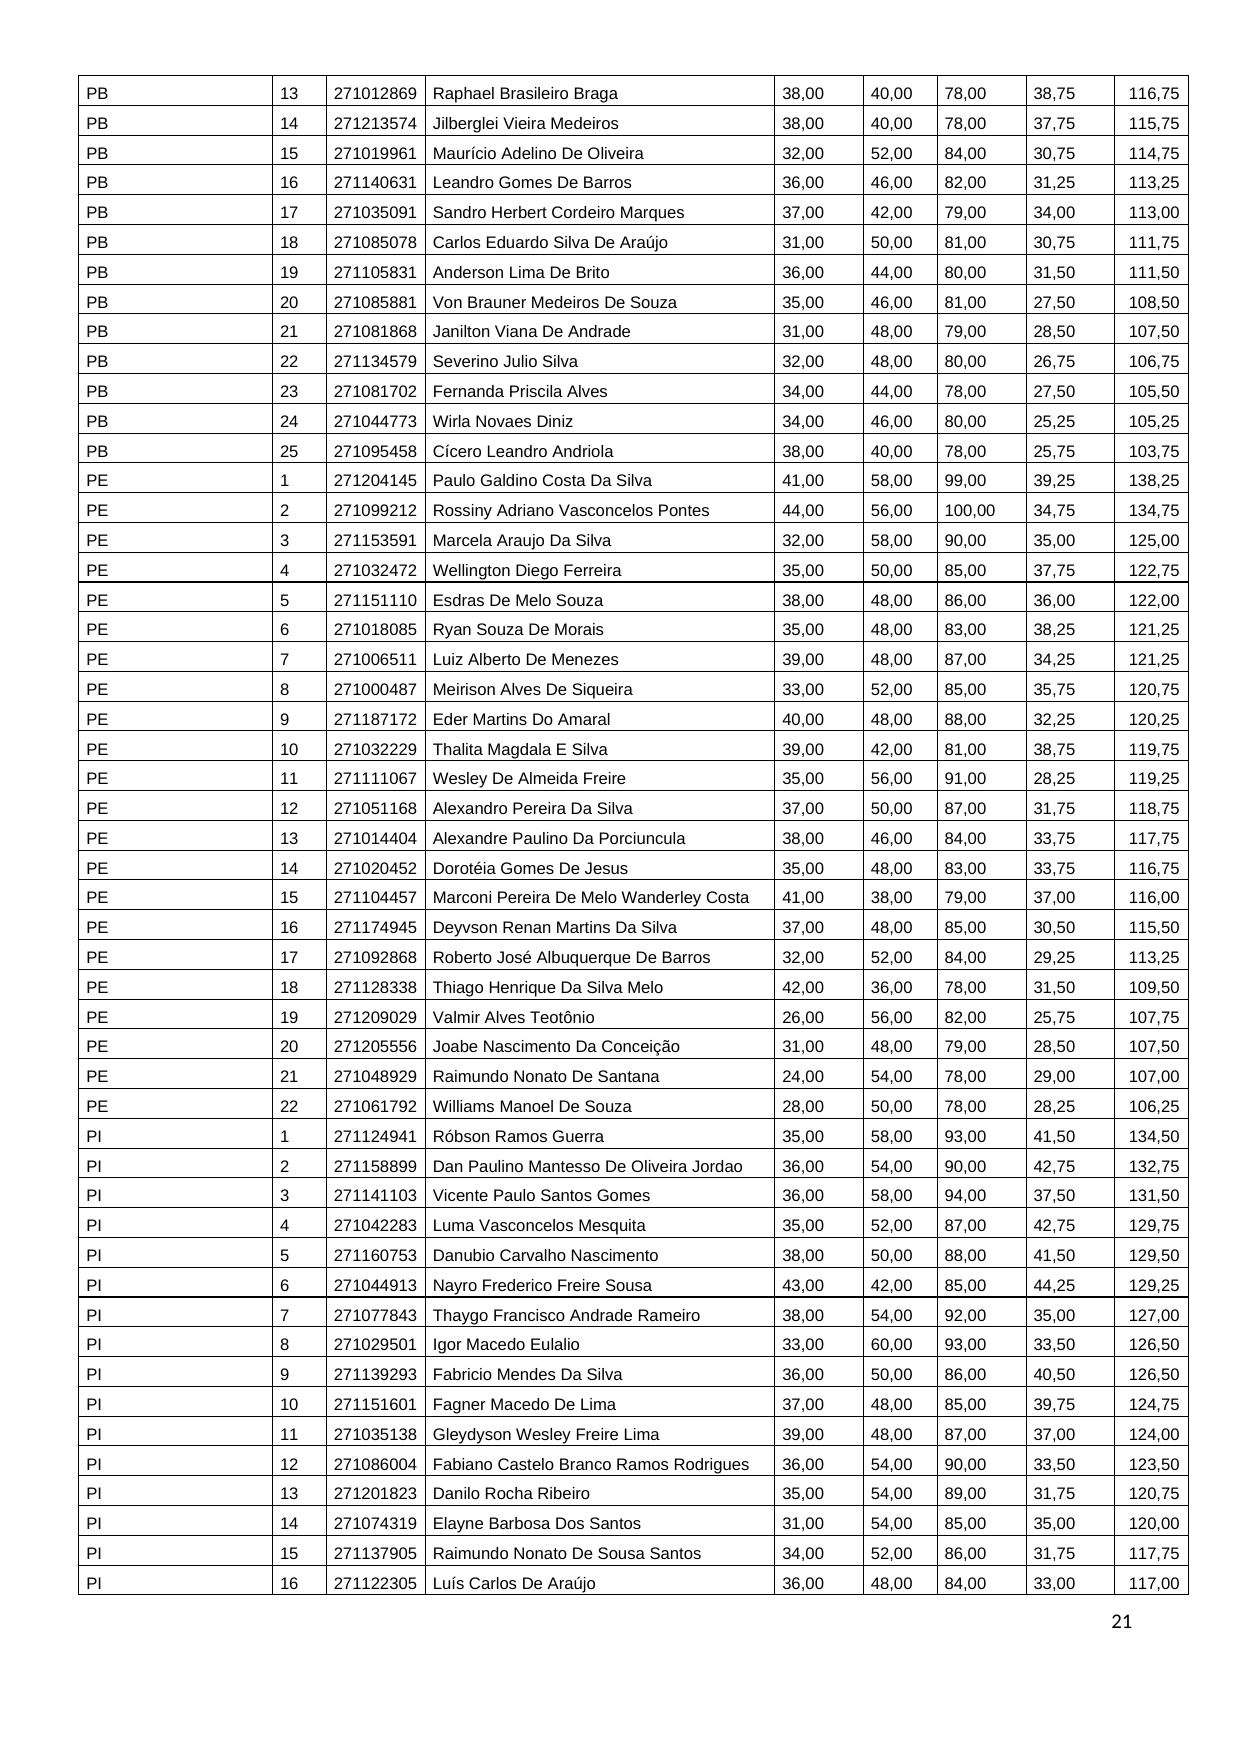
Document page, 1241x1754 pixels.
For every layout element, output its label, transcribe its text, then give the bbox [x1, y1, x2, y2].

table_cell 119,75 [1115, 731, 1188, 760]
table_cell Luma Vasconcelos Mesquita [426, 1208, 774, 1237]
table_cell 35,00 [775, 612, 863, 641]
table_cell 111,75 [1115, 225, 1188, 254]
table_cell 113,25 [1115, 940, 1188, 969]
table_cell PB [79, 106, 272, 134]
table_cell PI [79, 1327, 272, 1356]
table_cell PE [79, 910, 272, 939]
table_cell PE [79, 791, 272, 820]
table_cell 34,25 [1027, 642, 1114, 671]
table_cell 7 [273, 1298, 326, 1326]
table_cell 16 [273, 910, 326, 939]
table_cell 27,50 [1027, 374, 1114, 403]
table_cell Wellington Diego Ferreira [426, 553, 774, 581]
table_cell PI [79, 1357, 272, 1386]
table_cell 85,00 [938, 1506, 1026, 1535]
table_cell PE [79, 553, 272, 581]
table_cell 42,75 [1027, 1149, 1114, 1177]
table_cell 35,00 [1027, 1506, 1114, 1535]
table_cell 78,00 [938, 1089, 1026, 1118]
table_cell 271151601 [327, 1387, 425, 1416]
table_cell 30,75 [1027, 225, 1114, 254]
table_cell 11 [273, 761, 326, 790]
table_cell 58,00 [864, 523, 937, 552]
table_cell PE [79, 702, 272, 730]
table_cell 117,75 [1115, 821, 1188, 849]
table_cell 35,00 [1027, 1298, 1114, 1326]
table_cell 271139293 [327, 1357, 425, 1386]
table_cell 271081702 [327, 374, 425, 403]
table_cell 116,75 [1115, 76, 1188, 105]
table_cell PE [79, 761, 272, 790]
table_cell 271019961 [327, 136, 425, 164]
table_cell 271044773 [327, 404, 425, 432]
table_cell 18 [273, 970, 326, 998]
table_cell 42,75 [1027, 1208, 1114, 1237]
table_cell PI [79, 1536, 272, 1564]
table_cell 33,50 [1027, 1446, 1114, 1475]
table_cell PB [79, 225, 272, 254]
table_cell Gleydyson Wesley Freire Lima [426, 1417, 774, 1445]
table_cell PE [79, 612, 272, 641]
table_cell PB [79, 314, 272, 343]
table_cell 114,75 [1115, 136, 1188, 164]
table_cell Leandro Gomes De Barros [426, 165, 774, 194]
table_cell 56,00 [864, 493, 937, 522]
table_cell 92,00 [938, 1298, 1026, 1326]
table_cell 78,00 [938, 970, 1026, 998]
table_cell 100,00 [938, 493, 1026, 522]
table_cell 86,00 [938, 583, 1026, 611]
table_cell 84,00 [938, 940, 1026, 969]
table_cell 40,50 [1027, 1357, 1114, 1386]
table_cell 131,50 [1115, 1178, 1188, 1207]
table_cell 107,00 [1115, 1059, 1188, 1088]
table_cell Marconi Pereira De Melo Wanderley Costa [426, 880, 774, 909]
table_cell 271077843 [327, 1298, 425, 1326]
table_cell 31,00 [775, 314, 863, 343]
table_cell 81,00 [938, 731, 1026, 760]
table_cell 38,00 [775, 1238, 863, 1267]
table_cell Ryan Souza De Morais [426, 612, 774, 641]
table_cell 31,75 [1027, 791, 1114, 820]
table_cell 271201823 [327, 1476, 425, 1505]
table_cell 11 [273, 1417, 326, 1445]
table_cell 122,00 [1115, 583, 1188, 611]
table_cell 107,50 [1115, 1029, 1188, 1058]
table_cell 12 [273, 1446, 326, 1475]
table_cell 31,25 [1027, 165, 1114, 194]
table_cell 48,00 [864, 642, 937, 671]
table_cell 85,00 [938, 1268, 1026, 1296]
table_cell PE [79, 851, 272, 879]
table_cell 271085078 [327, 225, 425, 254]
table_cell 52,00 [864, 1536, 937, 1564]
table_cell Jilberglei Vieira Medeiros [426, 106, 774, 134]
table_cell PE [79, 731, 272, 760]
table_cell 38,25 [1027, 612, 1114, 641]
table_cell Vicente Paulo Santos Gomes [426, 1178, 774, 1207]
table_cell 44,25 [1027, 1268, 1114, 1296]
table_cell 88,00 [938, 702, 1026, 730]
table_cell 78,00 [938, 106, 1026, 134]
table_cell 28,50 [1027, 314, 1114, 343]
table_cell 21 [273, 1059, 326, 1088]
table_cell PE [79, 1000, 272, 1028]
table_cell 105,25 [1115, 404, 1188, 432]
table_cell 78,00 [938, 76, 1026, 105]
table_cell 126,50 [1115, 1327, 1188, 1356]
table_cell 38,00 [775, 1298, 863, 1326]
table_cell 48,00 [864, 612, 937, 641]
table_cell 40,00 [864, 434, 937, 462]
table_cell 271035138 [327, 1417, 425, 1445]
table_cell 43,00 [775, 1268, 863, 1296]
table_cell 115,75 [1115, 106, 1188, 134]
table_cell Raphael Brasileiro Braga [426, 76, 774, 105]
table_cell 60,00 [864, 1327, 937, 1356]
table_cell 271209029 [327, 1000, 425, 1028]
table_cell 38,00 [775, 583, 863, 611]
table_cell 80,00 [938, 404, 1026, 432]
table_cell 38,00 [775, 434, 863, 462]
table_cell 30,75 [1027, 136, 1114, 164]
table_cell PB [79, 136, 272, 164]
table_cell 48,00 [864, 1029, 937, 1058]
table_cell PI [79, 1387, 272, 1416]
table_cell 36,00 [864, 970, 937, 998]
table_cell 37,00 [775, 910, 863, 939]
table_cell 54,00 [864, 1506, 937, 1535]
table_cell 36,00 [775, 1178, 863, 1207]
table_cell 39,00 [775, 1417, 863, 1445]
table_cell 36,00 [775, 165, 863, 194]
table_cell PE [79, 821, 272, 849]
table_cell Fagner Macedo De Lima [426, 1387, 774, 1416]
table_cell 271081868 [327, 314, 425, 343]
table_cell 271122305 [327, 1566, 425, 1594]
table_cell 84,00 [938, 1566, 1026, 1594]
table_cell 41,00 [775, 463, 863, 492]
table_cell PE [79, 1059, 272, 1088]
table_cell PE [79, 583, 272, 611]
table_cell 40,00 [864, 76, 937, 105]
table_cell 124,75 [1115, 1387, 1188, 1416]
table_cell 109,50 [1115, 970, 1188, 998]
table_cell PI [79, 1566, 272, 1594]
table_cell PB [79, 255, 272, 283]
table_cell 87,00 [938, 1208, 1026, 1237]
table_cell 19 [273, 1000, 326, 1028]
table_cell 30,50 [1027, 910, 1114, 939]
table_cell 121,25 [1115, 642, 1188, 671]
table_cell 271140631 [327, 165, 425, 194]
table_cell 129,50 [1115, 1238, 1188, 1267]
table_cell Joabe Nascimento Da Conceição [426, 1029, 774, 1058]
table_cell 120,00 [1115, 1506, 1188, 1535]
table_cell 46,00 [864, 821, 937, 849]
table_cell 121,25 [1115, 612, 1188, 641]
table_cell 48,00 [864, 344, 937, 373]
table_cell 83,00 [938, 851, 1026, 879]
table_cell 271128338 [327, 970, 425, 998]
table_cell 35,00 [775, 1476, 863, 1505]
table_cell 107,50 [1115, 314, 1188, 343]
table_cell 28,00 [775, 1089, 863, 1118]
table_cell PE [79, 523, 272, 552]
table_cell 36,00 [775, 1357, 863, 1386]
table_cell Dan Paulino Mantesso De Oliveira Jordao [426, 1149, 774, 1177]
table_cell PB [79, 344, 272, 373]
table_cell Nayro Frederico Freire Sousa [426, 1268, 774, 1296]
table_cell 31,75 [1027, 1536, 1114, 1564]
table_cell 271141103 [327, 1178, 425, 1207]
table_cell Danilo Rocha Ribeiro [426, 1476, 774, 1505]
table_cell 10 [273, 731, 326, 760]
table_cell 124,00 [1115, 1417, 1188, 1445]
table_cell 22 [273, 1089, 326, 1118]
table_cell Valmir Alves Teotônio [426, 1000, 774, 1028]
table_cell PE [79, 642, 272, 671]
table_cell Fernanda Priscila Alves [426, 374, 774, 403]
table_cell 1 [273, 463, 326, 492]
table_cell 39,00 [775, 642, 863, 671]
table_cell 24,00 [775, 1059, 863, 1088]
table_cell 127,00 [1115, 1298, 1188, 1326]
table_cell 271124941 [327, 1119, 425, 1147]
table_cell 116,00 [1115, 880, 1188, 909]
table_cell 271105831 [327, 255, 425, 283]
table_cell 86,00 [938, 1357, 1026, 1386]
table_cell Carlos Eduardo Silva De Araújo [426, 225, 774, 254]
table_cell 24 [273, 404, 326, 432]
table_cell 271137905 [327, 1536, 425, 1564]
table_cell 93,00 [938, 1119, 1026, 1147]
table_cell Paulo Galdino Costa Da Silva [426, 463, 774, 492]
table_cell PI [79, 1119, 272, 1147]
table_cell 36,00 [1027, 583, 1114, 611]
table_cell 42,00 [864, 731, 937, 760]
table_cell 80,00 [938, 255, 1026, 283]
table_cell Thalita Magdala E Silva [426, 731, 774, 760]
table_cell 58,00 [864, 463, 937, 492]
table_cell 125,00 [1115, 523, 1188, 552]
table_cell 58,00 [864, 1119, 937, 1147]
table_cell 28,25 [1027, 761, 1114, 790]
table_cell 271158899 [327, 1149, 425, 1177]
table_cell 37,75 [1027, 553, 1114, 581]
table_cell 271187172 [327, 702, 425, 730]
table_cell 271099212 [327, 493, 425, 522]
table_cell 34,00 [775, 374, 863, 403]
table_cell 271032229 [327, 731, 425, 760]
table_cell 3 [273, 1178, 326, 1207]
table_cell 20 [273, 1029, 326, 1058]
table_cell 35,00 [775, 553, 863, 581]
table_cell 54,00 [864, 1446, 937, 1475]
table_cell 26,00 [775, 1000, 863, 1028]
table_cell Raimundo Nonato De Sousa Santos [426, 1536, 774, 1564]
table_cell 79,00 [938, 1029, 1026, 1058]
table_cell 52,00 [864, 672, 937, 701]
table_cell 271111067 [327, 761, 425, 790]
table_cell 38,00 [775, 821, 863, 849]
table_cell 54,00 [864, 1149, 937, 1177]
table_cell Marcela Araujo Da Silva [426, 523, 774, 552]
table_cell 41,50 [1027, 1238, 1114, 1267]
table_cell 28,50 [1027, 1029, 1114, 1058]
table_cell 12 [273, 791, 326, 820]
table_cell 14 [273, 851, 326, 879]
table_cell PI [79, 1506, 272, 1535]
table_cell 56,00 [864, 761, 937, 790]
table_cell 35,00 [775, 1119, 863, 1147]
table_cell 271044913 [327, 1268, 425, 1296]
table_cell Fabiano Castelo Branco Ramos Rodrigues [426, 1446, 774, 1475]
table_cell 271153591 [327, 523, 425, 552]
table_cell 8 [273, 672, 326, 701]
table_cell 82,00 [938, 165, 1026, 194]
table_cell 90,00 [938, 1446, 1026, 1475]
table_cell Raimundo Nonato De Santana [426, 1059, 774, 1088]
table_cell 271104457 [327, 880, 425, 909]
table_cell 134,50 [1115, 1119, 1188, 1147]
table_cell PE [79, 1029, 272, 1058]
table_cell 85,00 [938, 553, 1026, 581]
table_cell 138,25 [1115, 463, 1188, 492]
table_cell 120,75 [1115, 1476, 1188, 1505]
table_cell 21 [273, 314, 326, 343]
table_cell 5 [273, 583, 326, 611]
table_cell PE [79, 970, 272, 998]
table_cell 27,50 [1027, 285, 1114, 313]
table_cell 271174945 [327, 910, 425, 939]
table_cell 52,00 [864, 1208, 937, 1237]
table_cell 46,00 [864, 165, 937, 194]
table_cell 31,00 [775, 1029, 863, 1058]
table_cell 82,00 [938, 1000, 1026, 1028]
table_cell 4 [273, 1208, 326, 1237]
table_cell 117,00 [1115, 1566, 1188, 1594]
table_cell 31,00 [775, 1506, 863, 1535]
table_cell 36,00 [775, 255, 863, 283]
table_cell PB [79, 165, 272, 194]
table_cell 87,00 [938, 791, 1026, 820]
table_cell 90,00 [938, 1149, 1026, 1177]
table_cell 48,00 [864, 910, 937, 939]
table_cell 271014404 [327, 821, 425, 849]
table_cell 87,00 [938, 642, 1026, 671]
table_cell 84,00 [938, 821, 1026, 849]
table_cell 40,00 [864, 106, 937, 134]
table_cell 81,00 [938, 285, 1026, 313]
table_cell 80,00 [938, 344, 1026, 373]
table_cell 9 [273, 702, 326, 730]
table_cell 105,50 [1115, 374, 1188, 403]
table_cell 271061792 [327, 1089, 425, 1118]
table_cell 54,00 [864, 1476, 937, 1505]
table_cell 129,25 [1115, 1268, 1188, 1296]
table_cell 37,00 [775, 1387, 863, 1416]
table_cell 271029501 [327, 1327, 425, 1356]
table_cell 33,50 [1027, 1327, 1114, 1356]
table_cell 48,00 [864, 1566, 937, 1594]
table_cell PB [79, 76, 272, 105]
table_cell PB [79, 404, 272, 432]
table_cell 25,25 [1027, 404, 1114, 432]
table_cell 14 [273, 1506, 326, 1535]
table_cell 79,00 [938, 195, 1026, 224]
table_cell 2 [273, 1149, 326, 1177]
table_cell 2 [273, 493, 326, 522]
table_cell 85,00 [938, 910, 1026, 939]
table_cell 3 [273, 523, 326, 552]
table_cell 271213574 [327, 106, 425, 134]
table_cell 122,75 [1115, 553, 1188, 581]
table_cell 89,00 [938, 1476, 1026, 1505]
table_cell 32,00 [775, 940, 863, 969]
table_cell 39,00 [775, 731, 863, 760]
table_cell 50,00 [864, 1357, 937, 1386]
table_cell 15 [273, 1536, 326, 1564]
table_cell Sandro Herbert Cordeiro Marques [426, 195, 774, 224]
table_cell 48,00 [864, 851, 937, 879]
table_cell 83,00 [938, 612, 1026, 641]
table_cell Severino Julio Silva [426, 344, 774, 373]
table_cell PI [79, 1268, 272, 1296]
table_cell 25 [273, 434, 326, 462]
table_cell 271085881 [327, 285, 425, 313]
table_cell 13 [273, 1476, 326, 1505]
table_cell Luís Carlos De Araújo [426, 1566, 774, 1594]
table_cell 271205556 [327, 1029, 425, 1058]
table_cell 17 [273, 195, 326, 224]
table_cell Rossiny Adriano Vasconcelos Pontes [426, 493, 774, 522]
table_cell 81,00 [938, 225, 1026, 254]
table_cell 48,00 [864, 583, 937, 611]
table_cell PE [79, 940, 272, 969]
table_cell 41,50 [1027, 1119, 1114, 1147]
table_cell 44,00 [864, 255, 937, 283]
table_cell 271020452 [327, 851, 425, 879]
table_cell 50,00 [864, 553, 937, 581]
table_cell 38,75 [1027, 76, 1114, 105]
table_cell 39,25 [1027, 463, 1114, 492]
table_cell 35,75 [1027, 672, 1114, 701]
table_cell Eder Martins Do Amaral [426, 702, 774, 730]
table_cell Róbson Ramos Guerra [426, 1119, 774, 1147]
table_cell 271018085 [327, 612, 425, 641]
table_cell 34,00 [1027, 195, 1114, 224]
table_cell 50,00 [864, 225, 937, 254]
table_cell 35,00 [1027, 523, 1114, 552]
table_cell 91,00 [938, 761, 1026, 790]
table_cell 7 [273, 642, 326, 671]
table_cell 85,00 [938, 1387, 1026, 1416]
table_cell 46,00 [864, 404, 937, 432]
table_cell 271092868 [327, 940, 425, 969]
table_cell PI [79, 1476, 272, 1505]
table_cell PI [79, 1208, 272, 1237]
table_cell PI [79, 1238, 272, 1267]
table_cell 115,50 [1115, 910, 1188, 939]
table_cell 25,75 [1027, 1000, 1114, 1028]
table_cell 44,00 [864, 374, 937, 403]
table_cell 54,00 [864, 1298, 937, 1326]
table_cell Wesley De Almeida Freire [426, 761, 774, 790]
table_cell 40,00 [775, 702, 863, 730]
table_cell 38,00 [864, 880, 937, 909]
table_cell 48,00 [864, 1417, 937, 1445]
table_cell 103,75 [1115, 434, 1188, 462]
table_cell 107,75 [1115, 1000, 1188, 1028]
table_cell Fabricio Mendes Da Silva [426, 1357, 774, 1386]
table_cell 13 [273, 76, 326, 105]
table_cell 35,00 [775, 851, 863, 879]
table_cell 18 [273, 225, 326, 254]
table_cell 33,00 [775, 1327, 863, 1356]
table_cell 31,50 [1027, 970, 1114, 998]
table_cell 88,00 [938, 1238, 1026, 1267]
table_cell 85,00 [938, 672, 1026, 701]
table_cell 16 [273, 1566, 326, 1594]
table_cell 120,25 [1115, 702, 1188, 730]
table_cell 120,75 [1115, 672, 1188, 701]
table_cell 39,75 [1027, 1387, 1114, 1416]
table_cell Meirison Alves De Siqueira [426, 672, 774, 701]
table_cell 118,75 [1115, 791, 1188, 820]
table_cell Danubio Carvalho Nascimento [426, 1238, 774, 1267]
table_cell 111,50 [1115, 255, 1188, 283]
table_cell 17 [273, 940, 326, 969]
table_cell 25,75 [1027, 434, 1114, 462]
table_cell PI [79, 1298, 272, 1326]
table_cell 33,75 [1027, 821, 1114, 849]
table_cell 113,25 [1115, 165, 1188, 194]
table_cell 37,75 [1027, 106, 1114, 134]
table_cell PI [79, 1446, 272, 1475]
table_cell 29,25 [1027, 940, 1114, 969]
table_cell Janilton Viana De Andrade [426, 314, 774, 343]
table_cell Von Brauner Medeiros De Souza [426, 285, 774, 313]
table_cell 48,00 [864, 314, 937, 343]
table_cell 271042283 [327, 1208, 425, 1237]
table_cell PE [79, 493, 272, 522]
table_cell 38,00 [775, 106, 863, 134]
table_cell 78,00 [938, 374, 1026, 403]
table_cell 35,00 [775, 285, 863, 313]
table_cell 93,00 [938, 1327, 1026, 1356]
table_cell 271151110 [327, 583, 425, 611]
table_cell 20 [273, 285, 326, 313]
table_cell 34,00 [775, 1536, 863, 1564]
table_cell 108,50 [1115, 285, 1188, 313]
table_cell PI [79, 1417, 272, 1445]
table_cell 31,50 [1027, 255, 1114, 283]
table_cell 106,25 [1115, 1089, 1188, 1118]
table_cell 10 [273, 1387, 326, 1416]
table_cell 271160753 [327, 1238, 425, 1267]
table_cell 15 [273, 136, 326, 164]
table_cell 126,50 [1115, 1357, 1188, 1386]
table_cell 117,75 [1115, 1536, 1188, 1564]
table_cell 9 [273, 1357, 326, 1386]
table_cell 129,75 [1115, 1208, 1188, 1237]
table_cell 113,00 [1115, 195, 1188, 224]
table_cell 41,00 [775, 880, 863, 909]
table_cell 5 [273, 1238, 326, 1267]
table_cell 87,00 [938, 1417, 1026, 1445]
table_cell PE [79, 880, 272, 909]
table_cell Maurício Adelino De Oliveira [426, 136, 774, 164]
table_cell 271006511 [327, 642, 425, 671]
table_cell 99,00 [938, 463, 1026, 492]
table_cell 31,00 [775, 225, 863, 254]
table_cell 271086004 [327, 1446, 425, 1475]
table_cell PB [79, 195, 272, 224]
table_cell 33,00 [775, 672, 863, 701]
table_cell 134,75 [1115, 493, 1188, 522]
table_cell 31,75 [1027, 1476, 1114, 1505]
table_cell 28,25 [1027, 1089, 1114, 1118]
table_cell 271204145 [327, 463, 425, 492]
table_cell 54,00 [864, 1059, 937, 1088]
table_cell 6 [273, 1268, 326, 1296]
table_cell 271035091 [327, 195, 425, 224]
table_cell 23 [273, 374, 326, 403]
table_cell 37,50 [1027, 1178, 1114, 1207]
table_cell 42,00 [864, 195, 937, 224]
table_cell 38,75 [1027, 731, 1114, 760]
table_cell PI [79, 1178, 272, 1207]
table_cell 16 [273, 165, 326, 194]
table_cell 78,00 [938, 434, 1026, 462]
table_cell 50,00 [864, 791, 937, 820]
table_cell 48,00 [864, 1387, 937, 1416]
table_cell Wirla Novaes Diniz [426, 404, 774, 432]
table_cell 271048929 [327, 1059, 425, 1088]
table_cell 106,75 [1115, 344, 1188, 373]
table_cell 37,00 [1027, 1417, 1114, 1445]
table_cell PI [79, 1149, 272, 1177]
table_cell Igor Macedo Eulalio [426, 1327, 774, 1356]
table_cell PB [79, 285, 272, 313]
table_cell 271074319 [327, 1506, 425, 1535]
table_cell 35,00 [775, 1208, 863, 1237]
table_cell 13 [273, 821, 326, 849]
table_cell Thaygo Francisco Andrade Rameiro [426, 1298, 774, 1326]
table_cell 56,00 [864, 1000, 937, 1028]
table_cell 78,00 [938, 1059, 1026, 1088]
table_cell 271000487 [327, 672, 425, 701]
table_cell 271032472 [327, 553, 425, 581]
table_cell 271051168 [327, 791, 425, 820]
table_cell 15 [273, 880, 326, 909]
table_cell 37,00 [775, 791, 863, 820]
table_cell 32,00 [775, 344, 863, 373]
table_cell Thiago Henrique Da Silva Melo [426, 970, 774, 998]
table_cell 48,00 [864, 702, 937, 730]
table_cell Esdras De Melo Souza [426, 583, 774, 611]
table_cell Cícero Leandro Andriola [426, 434, 774, 462]
table_cell PE [79, 672, 272, 701]
table_cell 35,00 [775, 761, 863, 790]
table_cell 37,00 [1027, 880, 1114, 909]
table_cell 8 [273, 1327, 326, 1356]
table_cell 37,00 [775, 195, 863, 224]
table_cell 116,75 [1115, 851, 1188, 879]
table_cell 26,75 [1027, 344, 1114, 373]
table_cell 79,00 [938, 880, 1026, 909]
table_cell 271095458 [327, 434, 425, 462]
table_cell 34,75 [1027, 493, 1114, 522]
table_cell 36,00 [775, 1446, 863, 1475]
table_cell 94,00 [938, 1178, 1026, 1207]
table_cell 42,00 [864, 1268, 937, 1296]
table_cell 33,00 [1027, 1566, 1114, 1594]
table_cell 46,00 [864, 285, 937, 313]
table_cell 123,50 [1115, 1446, 1188, 1475]
table_cell 79,00 [938, 314, 1026, 343]
table_cell 271012869 [327, 76, 425, 105]
table_cell 52,00 [864, 136, 937, 164]
table_cell 90,00 [938, 523, 1026, 552]
table_cell 32,00 [775, 136, 863, 164]
table_cell PB [79, 434, 272, 462]
table_cell 32,00 [775, 523, 863, 552]
table_cell Elayne Barbosa Dos Santos [426, 1506, 774, 1535]
table_cell 50,00 [864, 1089, 937, 1118]
table_cell 1 [273, 1119, 326, 1147]
table_cell 52,00 [864, 940, 937, 969]
table_cell Deyvson Renan Martins Da Silva [426, 910, 774, 939]
table_cell 50,00 [864, 1238, 937, 1267]
table_cell 38,00 [775, 76, 863, 105]
table_cell Luiz Alberto De Menezes [426, 642, 774, 671]
table_cell Williams Manoel De Souza [426, 1089, 774, 1118]
table_cell Alexandro Pereira Da Silva [426, 791, 774, 820]
table_cell 132,75 [1115, 1149, 1188, 1177]
table_cell Roberto José Albuquerque De Barros [426, 940, 774, 969]
table_cell 19 [273, 255, 326, 283]
table_cell PB [79, 374, 272, 403]
table_cell 86,00 [938, 1536, 1026, 1564]
table_cell 22 [273, 344, 326, 373]
table_cell 36,00 [775, 1149, 863, 1177]
table_cell 33,75 [1027, 851, 1114, 879]
table_cell 34,00 [775, 404, 863, 432]
table_cell Anderson Lima De Brito [426, 255, 774, 283]
table_cell 14 [273, 106, 326, 134]
table_cell 119,25 [1115, 761, 1188, 790]
table_cell 32,25 [1027, 702, 1114, 730]
table_cell 4 [273, 553, 326, 581]
table_cell 42,00 [775, 970, 863, 998]
table_cell PE [79, 463, 272, 492]
table_cell 29,00 [1027, 1059, 1114, 1088]
table_cell 84,00 [938, 136, 1026, 164]
table_cell 271134579 [327, 344, 425, 373]
table_cell Alexandre Paulino Da Porciuncula [426, 821, 774, 849]
table_cell 6 [273, 612, 326, 641]
table_cell 44,00 [775, 493, 863, 522]
table_cell 36,00 [775, 1566, 863, 1594]
table_cell PE [79, 1089, 272, 1118]
table_cell 58,00 [864, 1178, 937, 1207]
table_cell Dorotéia Gomes De Jesus [426, 851, 774, 879]
